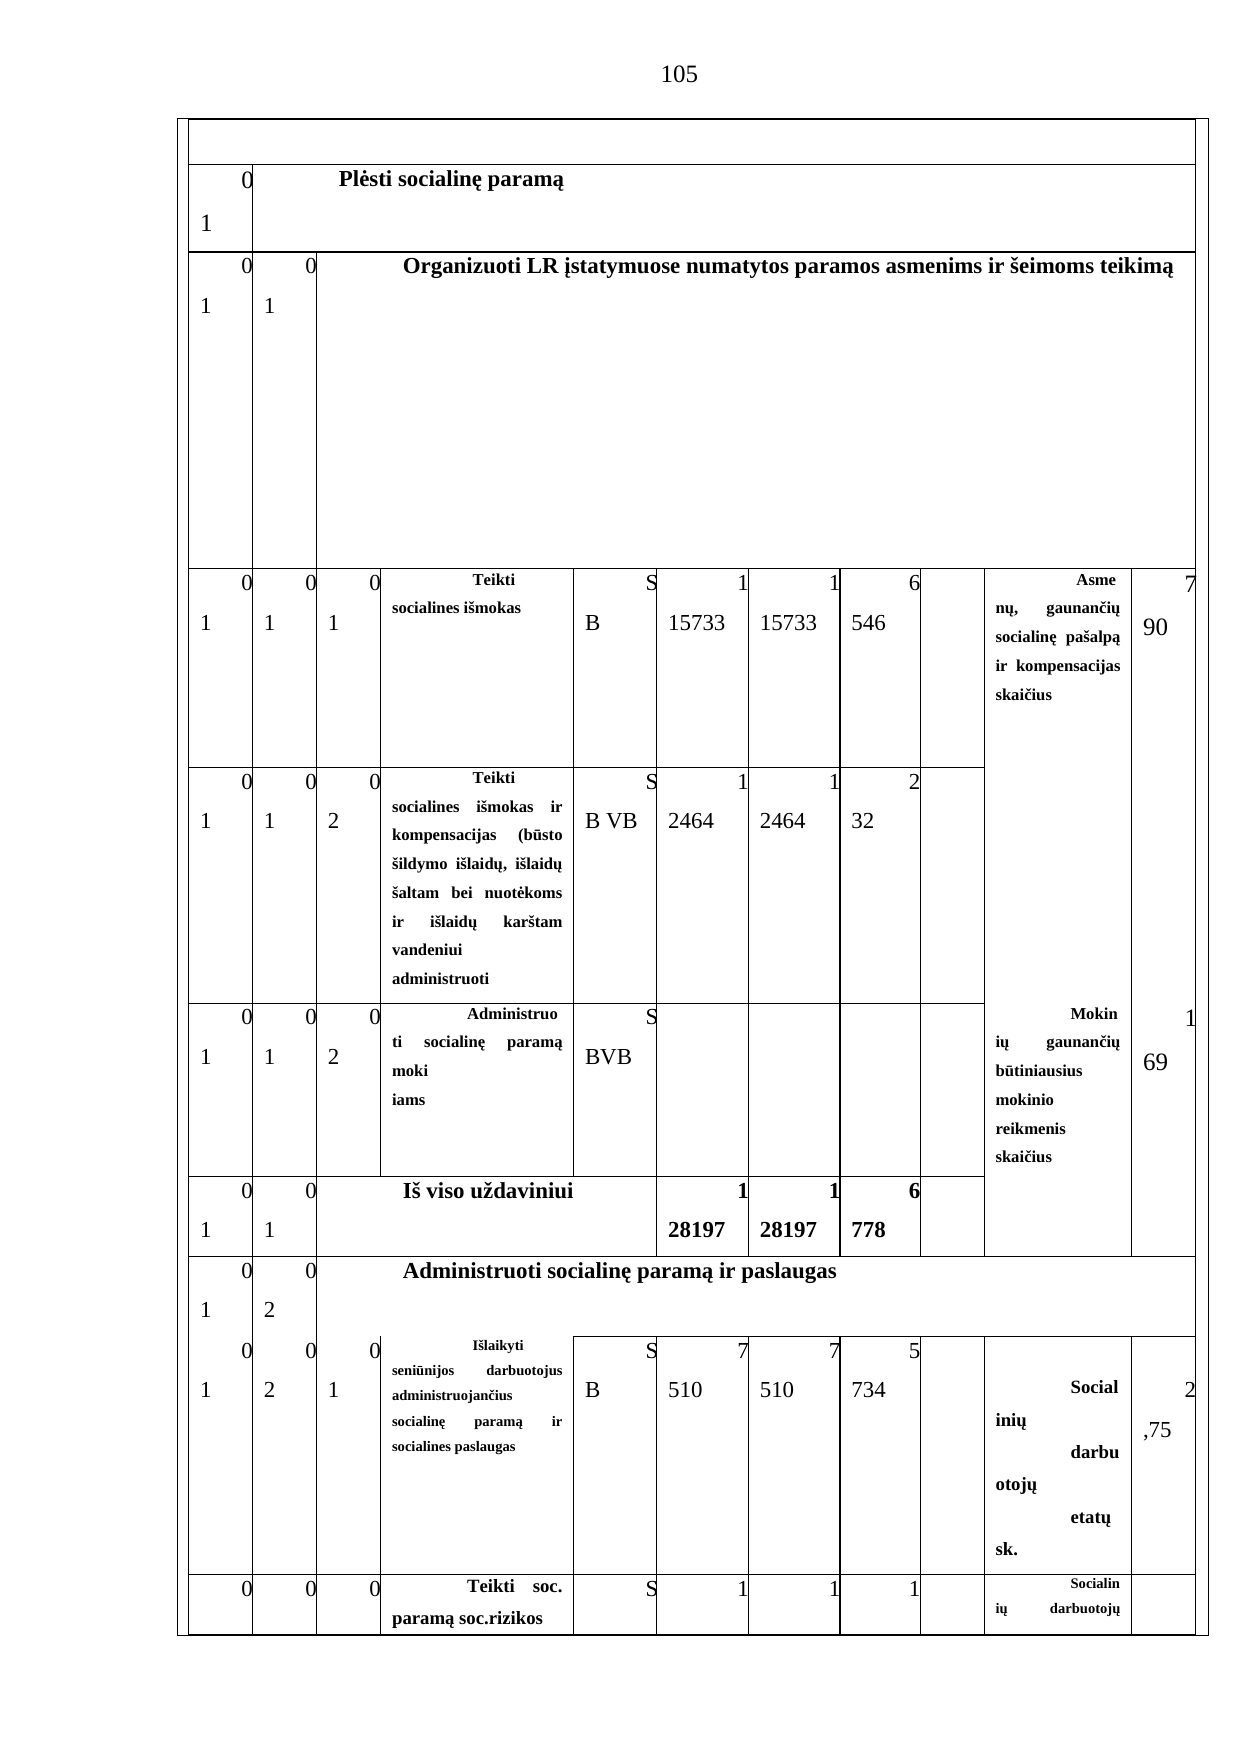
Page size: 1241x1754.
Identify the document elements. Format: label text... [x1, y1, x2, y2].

table_cell 0 [189, 1575, 252, 1634]
table_cell [921, 1177, 984, 1256]
table_cell 1 [657, 1575, 748, 1634]
table_cell 6778 [841, 1177, 920, 1256]
table_cell [921, 1004, 984, 1176]
table_cell Socialinių darbuotojų [985, 1575, 1131, 1634]
table_cell Išlaikyti seniūnijos darbuotojus administruojančius socialinę paramą ir socialines paslaugas [381, 1336, 573, 1574]
table_cell 01 [189, 1257, 252, 1336]
table_cell Administruoti socialinę paramą ir paslaugas [317, 1257, 1195, 1336]
table_cell [985, 1176, 1131, 1256]
table_cell 01 [189, 768, 252, 1002]
table_cell 232 [841, 768, 920, 1002]
table_cell [1132, 1575, 1195, 1634]
table_cell [189, 120, 1195, 164]
table_cell Organizuoti LR įstatymuose numatytos paramos asmenims ir šeimoms teikimą [317, 253, 1195, 568]
table_cell 01 [189, 1004, 252, 1176]
table_cell 128197 [749, 1177, 839, 1256]
table_cell 01 [253, 569, 316, 767]
table_cell SB VB [574, 768, 656, 1002]
table_cell 790 [1132, 569, 1195, 767]
table_cell Teikti socialines išmokas ir kompensacijas (būsto šildymo išlaidų, išlaidų šaltam bei nuotėkoms ir išlaidų karštam vandeniui administruoti [381, 768, 573, 1002]
table_cell 01 [189, 1177, 252, 1256]
table_cell Teikti socialines išmokas [381, 569, 573, 767]
table_cell 0 [253, 1575, 316, 1634]
table_cell 115733 [749, 569, 839, 767]
table_cell Plėsti socialinę paramą [253, 165, 1195, 251]
table_cell 1 [841, 1575, 920, 1634]
table_cell 01 [253, 253, 316, 568]
table_cell [657, 1004, 748, 1176]
table_cell [1132, 767, 1195, 1002]
table_cell S [574, 1575, 656, 1634]
table_cell 01 [189, 569, 252, 767]
table_cell 128197 [657, 1177, 748, 1256]
table_cell Iš viso uždaviniui [317, 1177, 656, 1256]
table_cell 5734 [841, 1337, 920, 1574]
table_cell 12464 [749, 768, 839, 1002]
table_cell [921, 1575, 984, 1634]
table_cell Socialinių darbuotojų etatų sk. [985, 1337, 1131, 1574]
table_cell 2,75 [1132, 1337, 1195, 1574]
table_cell 01 [253, 1177, 316, 1256]
table_cell [921, 569, 984, 767]
table_cell [841, 1004, 920, 1176]
table_cell 12464 [657, 768, 748, 1002]
table_cell Teikti soc. paramą soc.rizikos [381, 1575, 573, 1634]
table_cell 6546 [841, 569, 920, 767]
table_cell SB [574, 1337, 656, 1574]
table_cell 01 [253, 1004, 316, 1176]
table_cell Mokinių gaunančių būtiniausius mokinio reikmenis skaičius [985, 1003, 1131, 1176]
table_cell Asmenų, gaunančių socialinę pašalpą ir kompensacijas skaičius [985, 569, 1131, 767]
table_cell 7510 [749, 1337, 839, 1574]
table_cell 02 [317, 1004, 380, 1176]
table_cell 0 [317, 1575, 380, 1634]
table_cell [985, 767, 1131, 1002]
table_cell 01 [317, 569, 380, 767]
table_cell 01 [189, 165, 252, 251]
table_cell 01 [189, 1336, 252, 1574]
table_cell 02 [253, 1336, 316, 1574]
table_cell 01 [253, 768, 316, 1002]
table_cell 02 [317, 768, 380, 1002]
table_cell 01 [317, 1336, 380, 1574]
table_cell 169 [1132, 1003, 1195, 1176]
table_cell SB [574, 569, 656, 767]
table_cell [749, 1004, 839, 1176]
table_cell Administruoti socialinę paramą moki iams [381, 1004, 573, 1176]
table_cell 01 [189, 253, 252, 568]
table_cell [921, 1337, 984, 1574]
table_cell 02 [253, 1257, 316, 1336]
table_cell [921, 768, 984, 1002]
table_cell 115733 [657, 569, 748, 767]
table_cell [1132, 1176, 1195, 1256]
table_cell 1 [749, 1575, 839, 1634]
table_cell 7510 [657, 1337, 748, 1574]
table_cell SBVB [574, 1004, 656, 1176]
